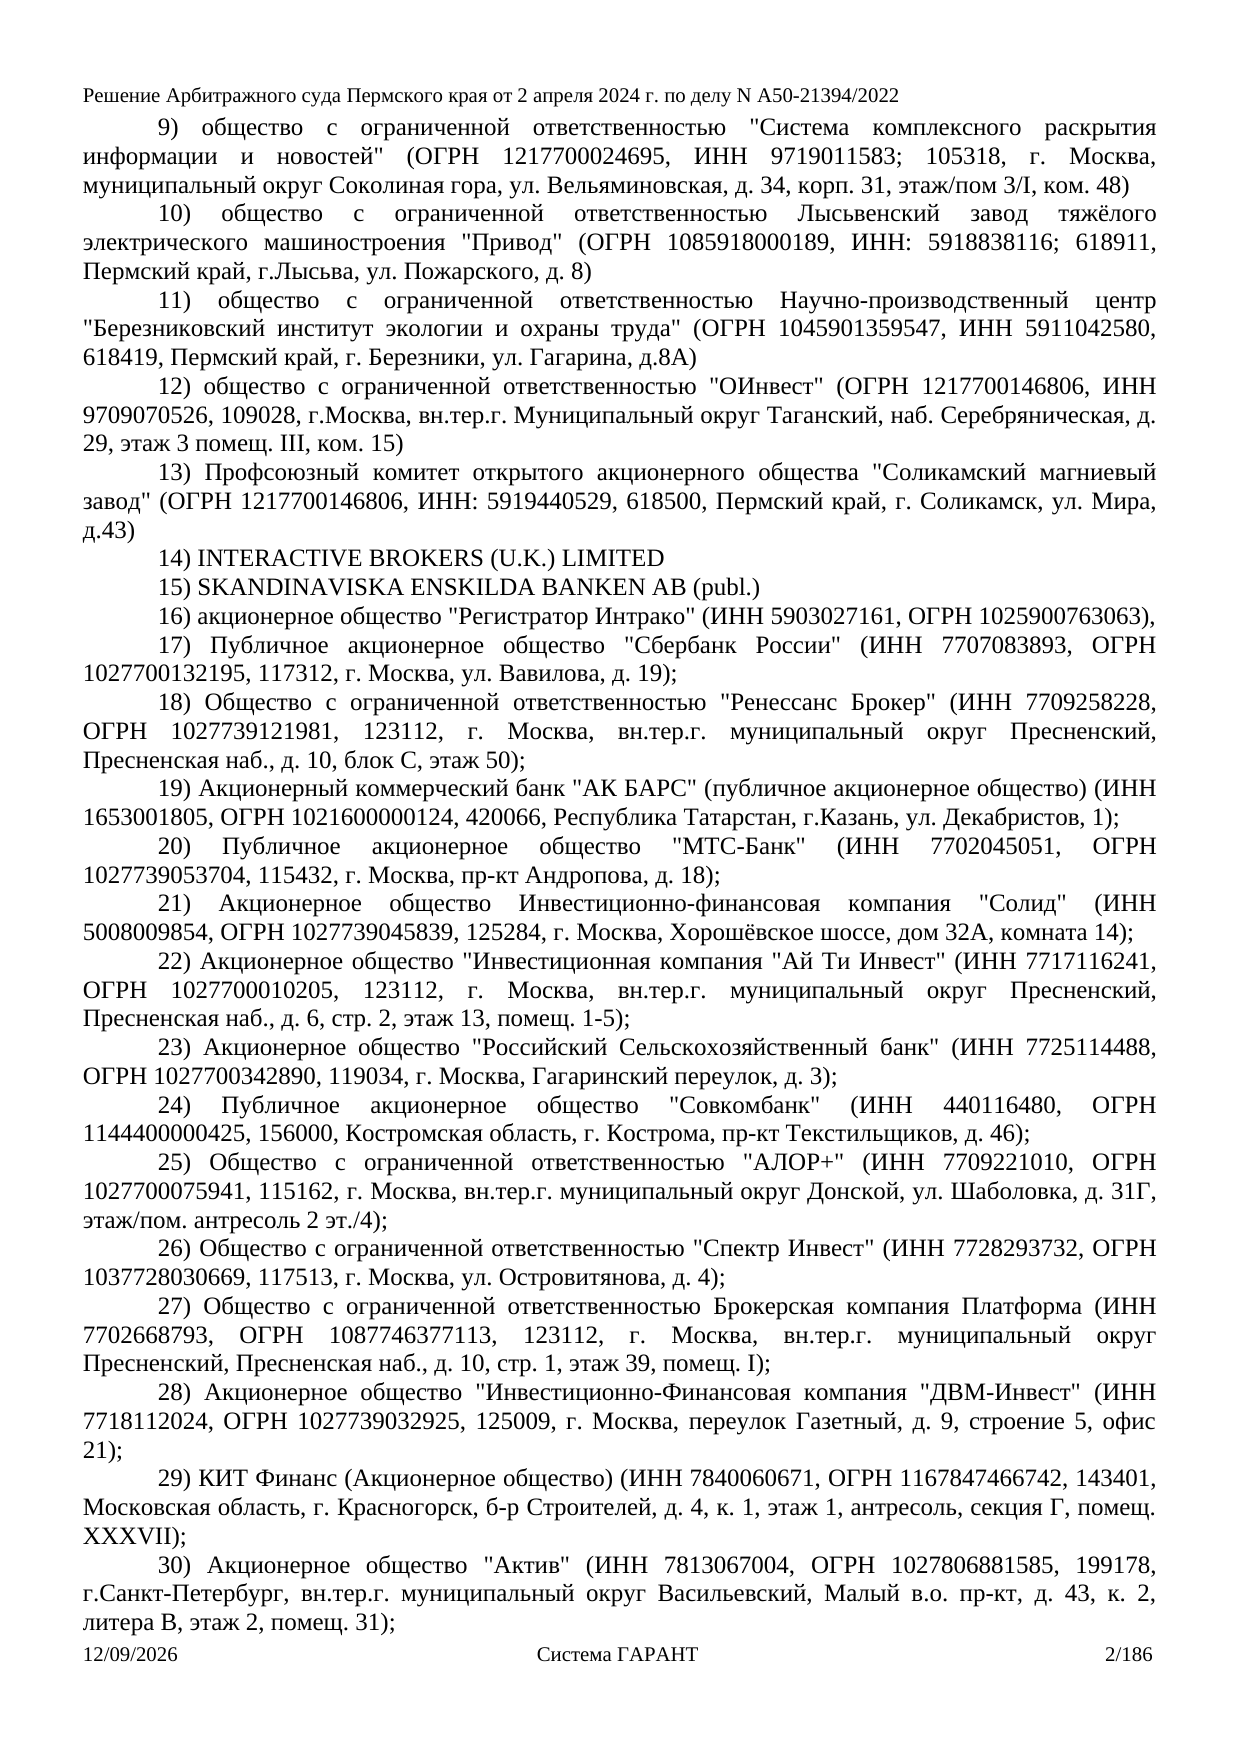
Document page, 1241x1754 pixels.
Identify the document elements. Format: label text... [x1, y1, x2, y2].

text 23) Акционерное общество "Российский Сельскохозяйственный банк" (ИНН 7725114488, ОГРН 1027700342890, 119034, г. Москва, Гагаринский переулок, д. 3); [83, 1032, 1157, 1090]
text 11) общество с ограниченной ответственностью Научно-производственный центр "Березниковский институт экологии и охраны труда" (ОГРН 1045901359547, ИНН 5911042580, 618419, Пермский край, г. Березники, ул. Гагарина, д.8А) [83, 285, 1157, 371]
text 16) акционерное общество "Регистратор Интрако" (ИНН 5903027161, ОГРН 1025900763063), [83, 601, 1157, 630]
text 9) общество с ограниченной ответственностью "Система комплексного раскрытия информации и новостей" (ОГРН 1217700024695, ИНН 9719011583; 105318, г. Москва, муниципальный округ Соколиная гора, ул. Вельяминовская, д. 34, корп. 31, этаж/пом 3/I, ком. 48) [83, 112, 1157, 198]
text 10) общество с ограниченной ответственностью Лысьвенский завод тяжёлого электрического машиностроения "Привод" (ОГРН 1085918000189, ИНН: 5918838116; 618911, Пермский край, г.Лысьва, ул. Пожарского, д. 8) [83, 198, 1157, 285]
text 28) Акционерное общество "Инвестиционно-Финансовая компания "ДВМ-Инвест" (ИНН 7718112024, ОГРН 1027739032925, 125009, г. Москва, переулок Газетный, д. 9, строение 5, офис 21); [83, 1377, 1157, 1463]
text 30) Акционерное общество "Актив" (ИНН 7813067004, ОГРН 1027806881585, 199178, г.Санкт-Петербург, вн.тер.г. муниципальный округ Васильевский, Малый в.о. пр-кт, д. 43, к. 2, литера В, этаж 2, помещ. 31); [83, 1550, 1157, 1636]
text 17) Публичное акционерное общество "Сбербанк России" (ИНН 7707083893, ОГРН 1027700132195, 117312, г. Москва, ул. Вавилова, д. 19); [83, 630, 1157, 687]
text 24) Публичное акционерное общество "Совкомбанк" (ИНН 440116480, ОГРН 1144400000425, 156000, Костромская область, г. Кострома, пр-кт Текстильщиков, д. 46); [83, 1090, 1157, 1147]
text 27) Общество с ограниченной ответственностью Брокерская компания Платформа (ИНН 7702668793, ОГРН 1087746377113, 123112, г. Москва, вн.тер.г. муниципальный округ Пресненский, Пресненская наб., д. 10, стр. 1, этаж 39, помещ. I); [83, 1291, 1157, 1377]
text 13) Профсоюзный комитет открытого акционерного общества "Соликамский магниевый завод" (ОГРН 1217700146806, ИНН: 5919440529, 618500, Пермский край, г. Соликамск, ул. Мира, д.43) [83, 457, 1157, 543]
text 19) Акционерный коммерческий банк "АК БАРС" (публичное акционерное общество) (ИНН 1653001805, ОГРН 1021600000124, 420066, Республика Татарстан, г.Казань, ул. Декабристов, 1); [83, 773, 1157, 831]
text 15) SKANDINAVISKA ENSKILDA BANKEN AB (publ.) [83, 572, 1157, 601]
text 14) INTERACTIVE BROKERS (U.K.) LIMITED [83, 543, 1157, 572]
text 22) Акционерное общество "Инвестиционная компания "Ай Ти Инвест" (ИНН 7717116241, ОГРН 1027700010205, 123112, г. Москва, вн.тер.г. муниципальный округ Пресненский, Пресненская наб., д. 6, стр. 2, этаж 13, помещ. 1-5); [83, 946, 1157, 1032]
text 20) Публичное акционерное общество "МТС-Банк" (ИНН 7702045051, ОГРН 1027739053704, 115432, г. Москва, пр-кт Андропова, д. 18); [83, 831, 1157, 888]
text 26) Общество с ограниченной ответственностью "Спектр Инвест" (ИНН 7728293732, ОГРН 1037728030669, 117513, г. Москва, ул. Островитянова, д. 4); [83, 1233, 1157, 1291]
text 29) КИТ Финанс (Акционерное общество) (ИНН 7840060671, ОГРН 1167847466742, 143401, Московская область, г. Красногорск, б-р Строителей, д. 4, к. 1, этаж 1, антресоль, секция Г, помещ. XXXVII); [83, 1463, 1157, 1550]
text 18) Общество с ограниченной ответственностью "Ренессанс Брокер" (ИНН 7709258228, ОГРН 1027739121981, 123112, г. Москва, вн.тер.г. муниципальный округ Пресненский, Пресненская наб., д. 10, блок С, этаж 50); [83, 687, 1157, 773]
text 25) Общество с ограниченной ответственностью "АЛОР+" (ИНН 7709221010, ОГРН 1027700075941, 115162, г. Москва, вн.тер.г. муниципальный округ Донской, ул. Шаболовка, д. 31Г, этаж/пом. антресоль 2 эт./4); [83, 1147, 1157, 1233]
text 12) общество с ограниченной ответственностью "ОИнвест" (ОГРН 1217700146806, ИНН 9709070526, 109028, г.Москва, вн.тер.г. Муниципальный округ Таганский, наб. Серебряническая, д. 29, этаж 3 помещ. III, ком. 15) [83, 371, 1157, 457]
text 21) Акционерное общество Инвестиционно-финансовая компания "Солид" (ИНН 5008009854, ОГРН 1027739045839, 125284, г. Москва, Хорошёвское шоссе, дом 32А, комната 14); [83, 888, 1157, 946]
